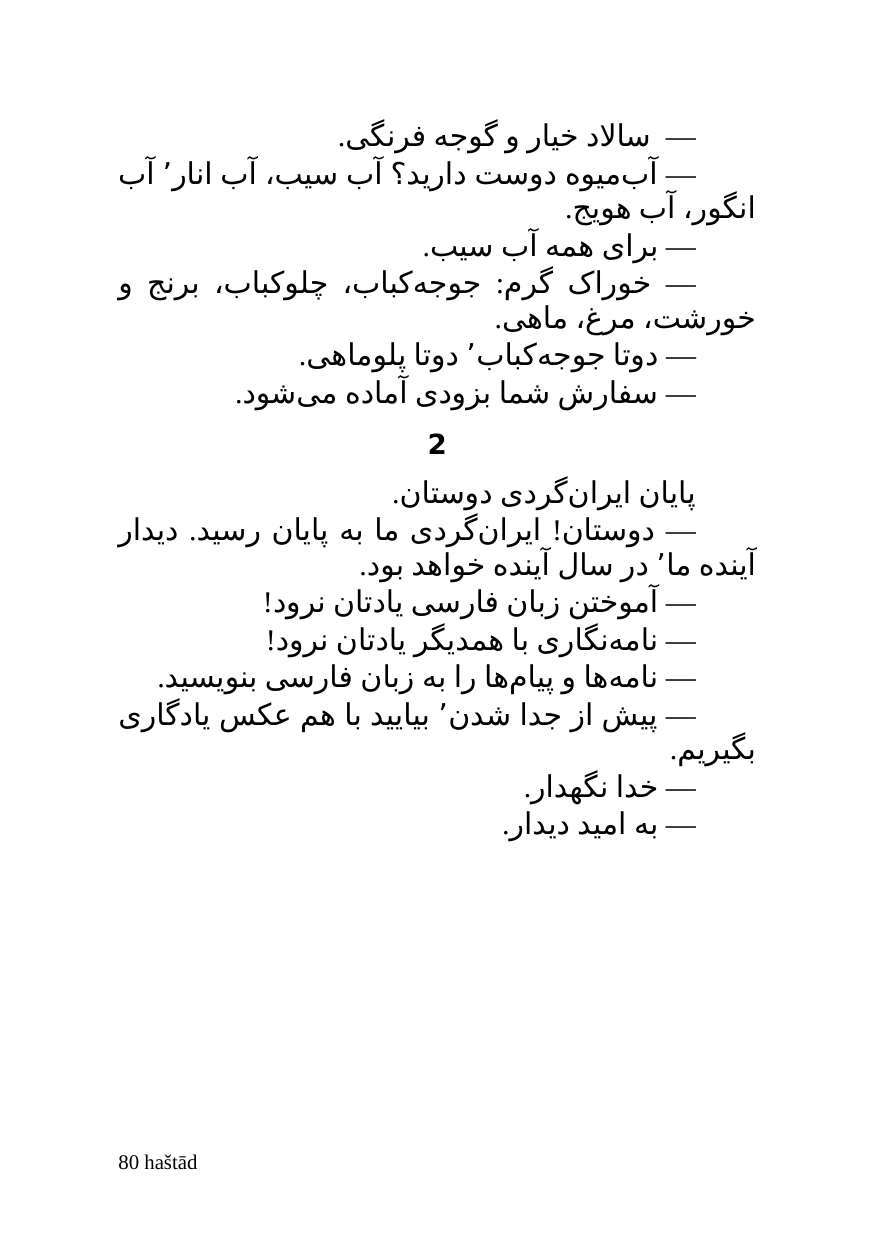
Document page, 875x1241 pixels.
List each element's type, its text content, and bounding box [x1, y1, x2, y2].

text — نامه‌نگاری با همدیگر یادتان نرود! [118, 622, 756, 657]
text — به امید دیدار. [118, 807, 756, 841]
text — سفارش شما بزودی آماده می‌شود. [118, 375, 756, 409]
text پایان ایران‌گردی دوستان. [118, 475, 756, 510]
text — دوتا جوجه‌کباب٬ دوتا پلوماهی. [118, 337, 756, 372]
text — خوراک گرم: جوجه‌کباب، چلوکباب، برنج و خورشت، مرغ، ماهی. [118, 266, 756, 334]
text — نامه‌ها و پیام‌ها را به زبان فارسی بنویسید. [118, 660, 756, 694]
text — خدا نگهدار. [118, 769, 756, 804]
text 80 haštād [118, 1150, 756, 1174]
text — پیش از جدا شدن٬ بیایید با هم عکس یادگاری بگیریم. [118, 697, 756, 766]
text — دوستان! ایران‌گردی ما به پایان رسید. دیدار آینده ما٬ در سال آینده خواهد بود. [118, 513, 756, 582]
text — سالاد خیار و گوجه فرنگی. [118, 118, 756, 153]
text — آموختن زبان فارسی یادتان نرود! [118, 585, 756, 619]
text — برای همه آب سیب. [118, 228, 756, 262]
text — آب‌میوه دوست دارید؟ آب سیب، آب انار٬ آب انگور، آب هویج. [118, 156, 756, 225]
